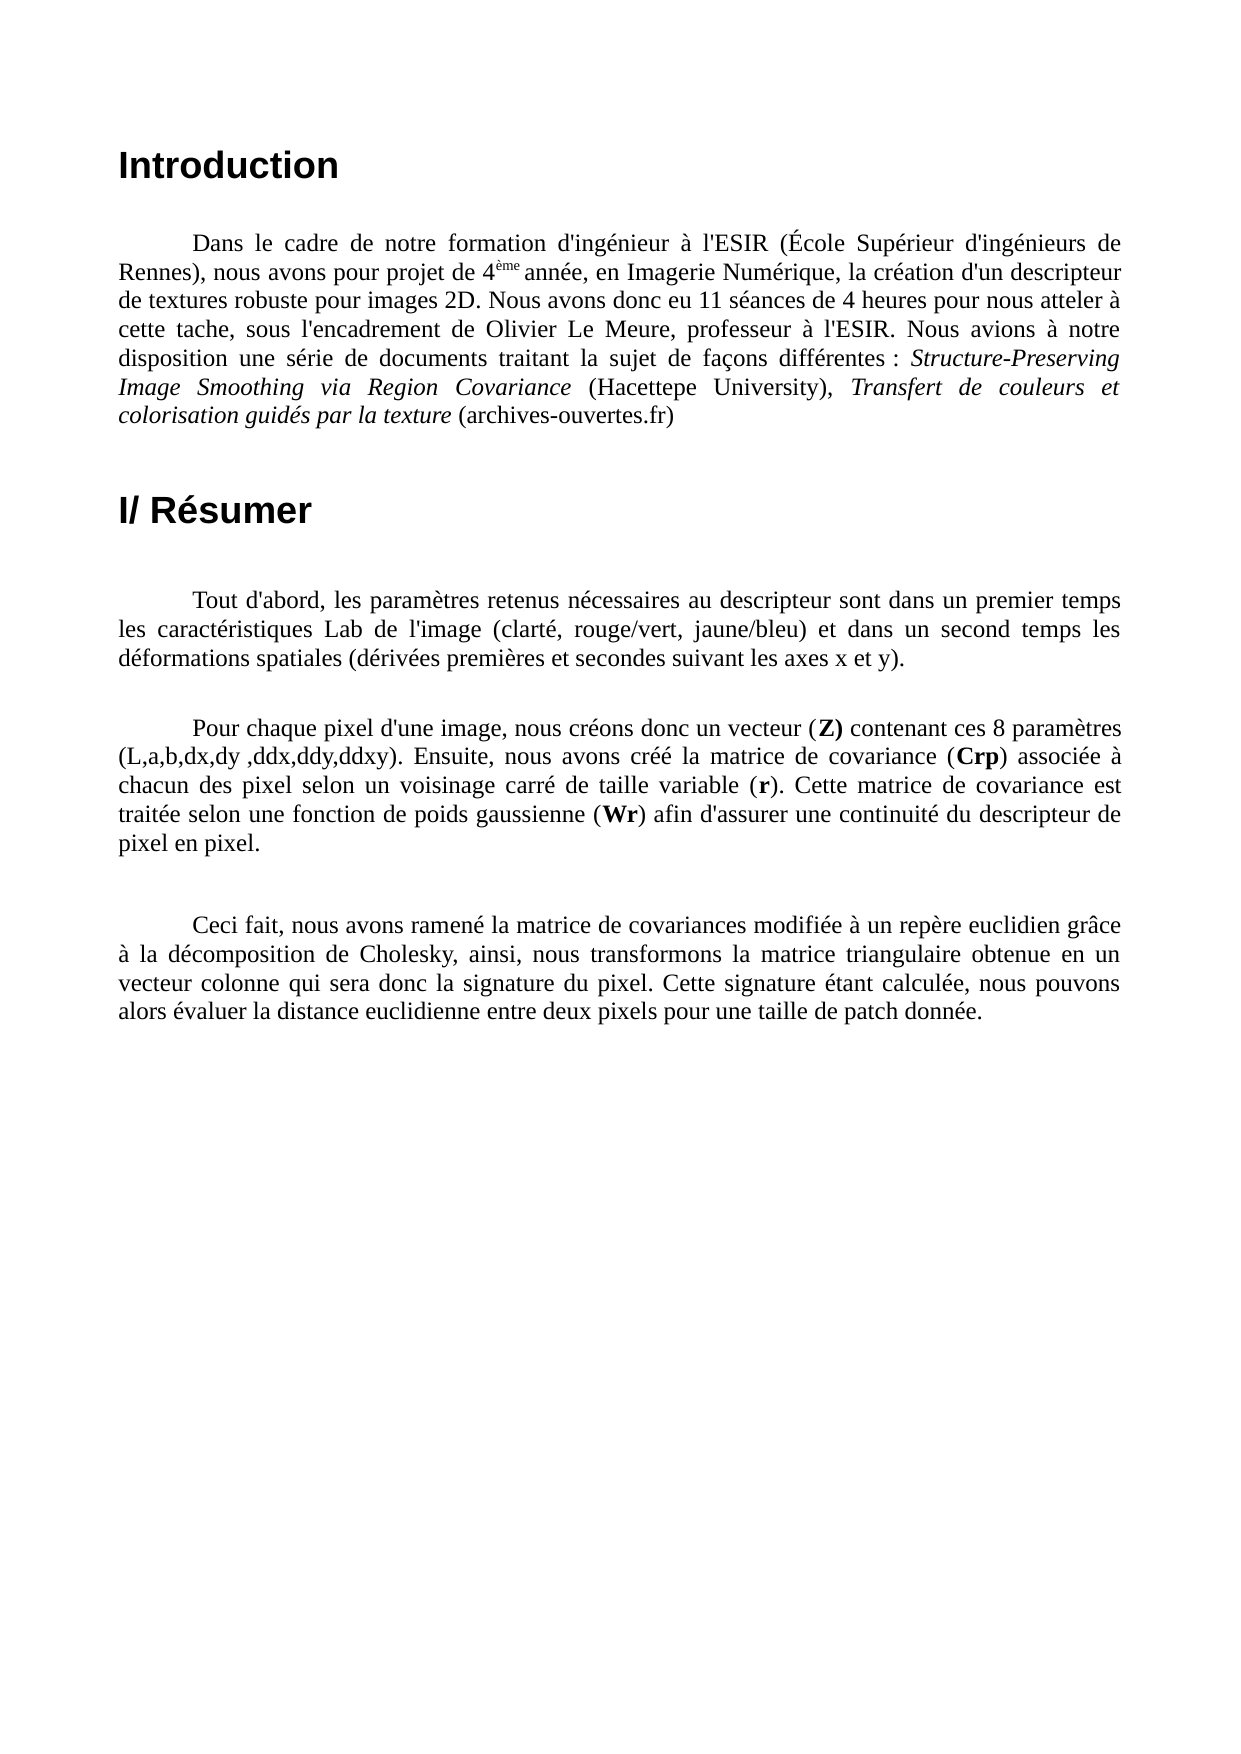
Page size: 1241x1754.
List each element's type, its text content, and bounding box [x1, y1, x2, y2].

text Ceci fait, nous avons ramené la matrice de covariances modifiée à un repère euclidien grâce à la décomposition de Cholesky, ainsi, nous transformons la matrice triangulaire obtenue en un vecteur colonne qui sera donc la signature du pixel. Cette signature étant calculée, nous pouvons alors évaluer la distance euclidienne entre deux pixels pour une taille de patch donnée. [118, 910, 1122, 1025]
text Tout d'abord, les paramètres retenus nécessaires au descripteur sont dans un premier temps les caractéristiques Lab de l'image (clarté, rouge/vert, jaune/bleu) et dans un second temps les déformations spatiales (dérivées premières et secondes suivant les axes x et y). [118, 585, 1122, 671]
subtitle Introduction [118, 143, 1122, 187]
subtitle I/ Résumer [118, 488, 1122, 531]
text Dans le cadre de notre formation d'ingénieur à l'ESIR (École Supérieur d'ingénieurs de Rennes), nous avons pour projet de 4ème année, en Imagerie Numérique, la création d'un descripteur de textures robuste pour images 2D. Nous avons donc eu 11 séances de 4 heures pour nous atteler à cette tache, sous l'encadrement de Olivier Le Meure, professeur à l'ESIR. Nous avions à notre disposition une série de documents traitant la sujet de façons différentes : Structure-Preserving Image Smoothing via Region Covariance (Hacettepe University), Transfert de couleurs et colorisation guidés par la texture (archives-ouvertes.fr) [118, 228, 1122, 429]
text Pour chaque pixel d'une image, nous créons donc un vecteur (Z) contenant ces 8 paramètres (L,a,b,dx,dy ,ddx,ddy,ddxy). Ensuite, nous avons créé la matrice de covariance (Crp) associée à chacun des pixel selon un voisinage carré de taille variable (r). Cette matrice de covariance est traitée selon une fonction de poids gaussienne (Wr) afin d'assurer une continuité du descripteur de pixel en pixel. [118, 713, 1122, 856]
